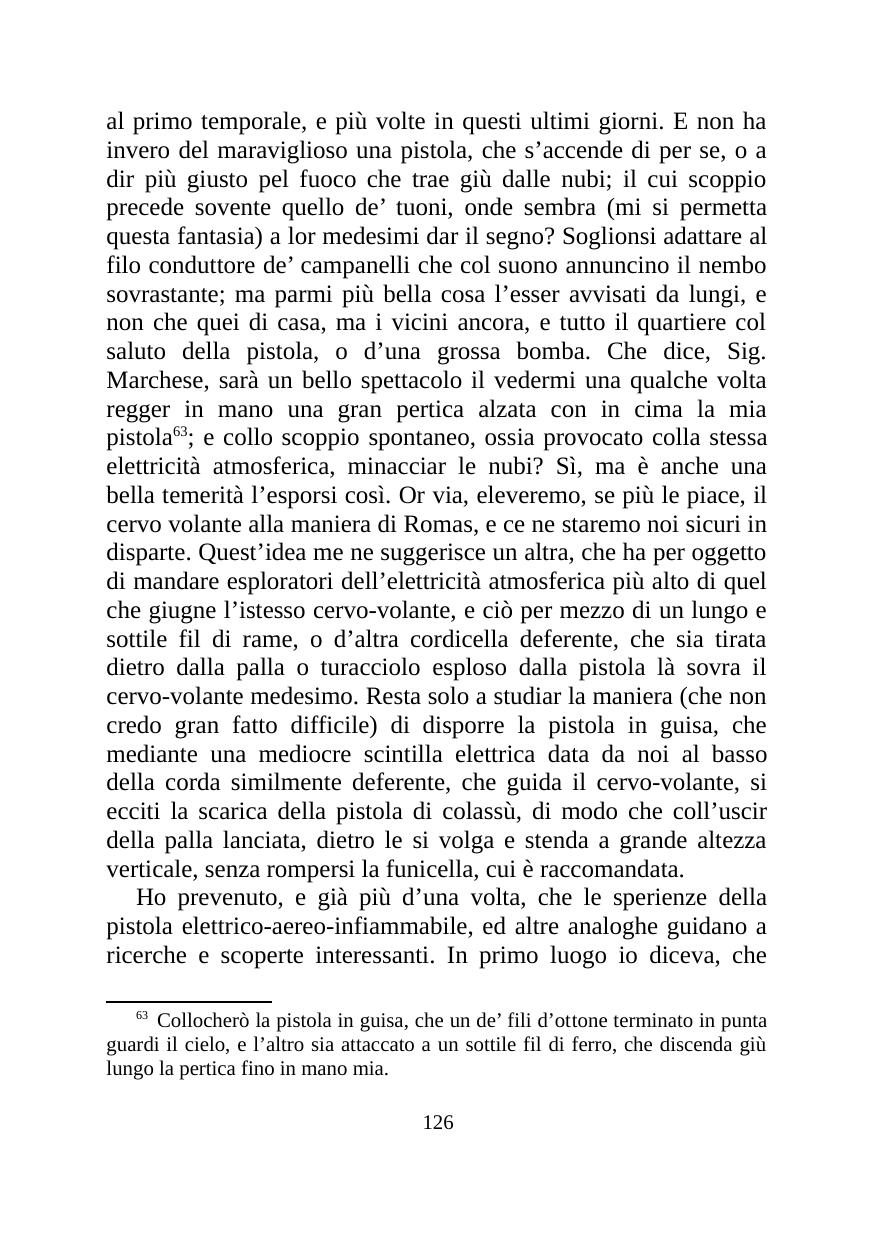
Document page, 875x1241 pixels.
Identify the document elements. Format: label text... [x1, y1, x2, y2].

list Collocherò la pistola in guisa, che un de’ fili d’ottone terminato in punta guardi il cielo, e l’altro sia attaccato a un sottile fil di ferro, che discenda giù lungo la pertica fino in mano mia. [106, 1008, 768, 1080]
text al primo temporale, e più volte in questi ultimi giorni. E non ha invero del maraviglioso una pistola, che s’accende di per se, o a dir più giusto pel fuoco che trae giù dalle nubi; il cui scoppio precede sovente quello de’ tuoni, onde sembra (mi si permetta questa fantasia) a lor medesimi dar il segno? Soglionsi adattare al filo conduttore de’ campanelli che col suono annuncino il nembo sovrastante; ma parmi più bella cosa l’esser avvisati da lungi, e non che quei di casa, ma i vicini ancora, e tutto il quartiere col saluto della pistola, o d’una grossa bomba. Che dice, Sig. Marchese, sarà un bello spettacolo il vedermi una qualche volta regger in mano una gran pertica alzata con in cima la mia pistola; e collo scoppio spontaneo, ossia provocato colla stessa elettricità atmosferica, minacciar le nubi? Sì, ma è anche una bella temerità l’esporsi così. Or via, eleveremo, se più le piace, il cervo volante alla maniera di Romas, e ce ne staremo noi sicuri in disparte. Quest’idea me ne suggerisce un altra, che ha per oggetto di mandare esploratori dell’elettricità atmosferica più alto di quel che giugne l’istesso cervo-volante, e ciò per mezzo di un lungo e sottile fil di rame, o d’altra cordicella deferente, che sia tirata dietro dalla palla o turacciolo esploso dalla pistola là sovra il cervo-volante medesimo. Resta solo a studiar la maniera (che non credo gran fatto difficile) di disporre la pistola in guisa, che mediante una mediocre scintilla elettrica data da noi al basso della corda similmente deferente, che guida il cervo-volante, si ecciti la scarica della pistola di colassù, di modo che coll’uscir della palla lanciata, dietro le si volga e stenda a grande altezza verticale, senza rompersi la funicella, cui è raccomandata. [106, 106, 768, 882]
text Ho prevenuto, e già più d’una volta, che le sperienze della pistola elettrico-aereo-infiammabile, ed altre analoghe guidano a ricerche e scoperte interessanti. In primo luogo io diceva, che [106, 882, 768, 969]
